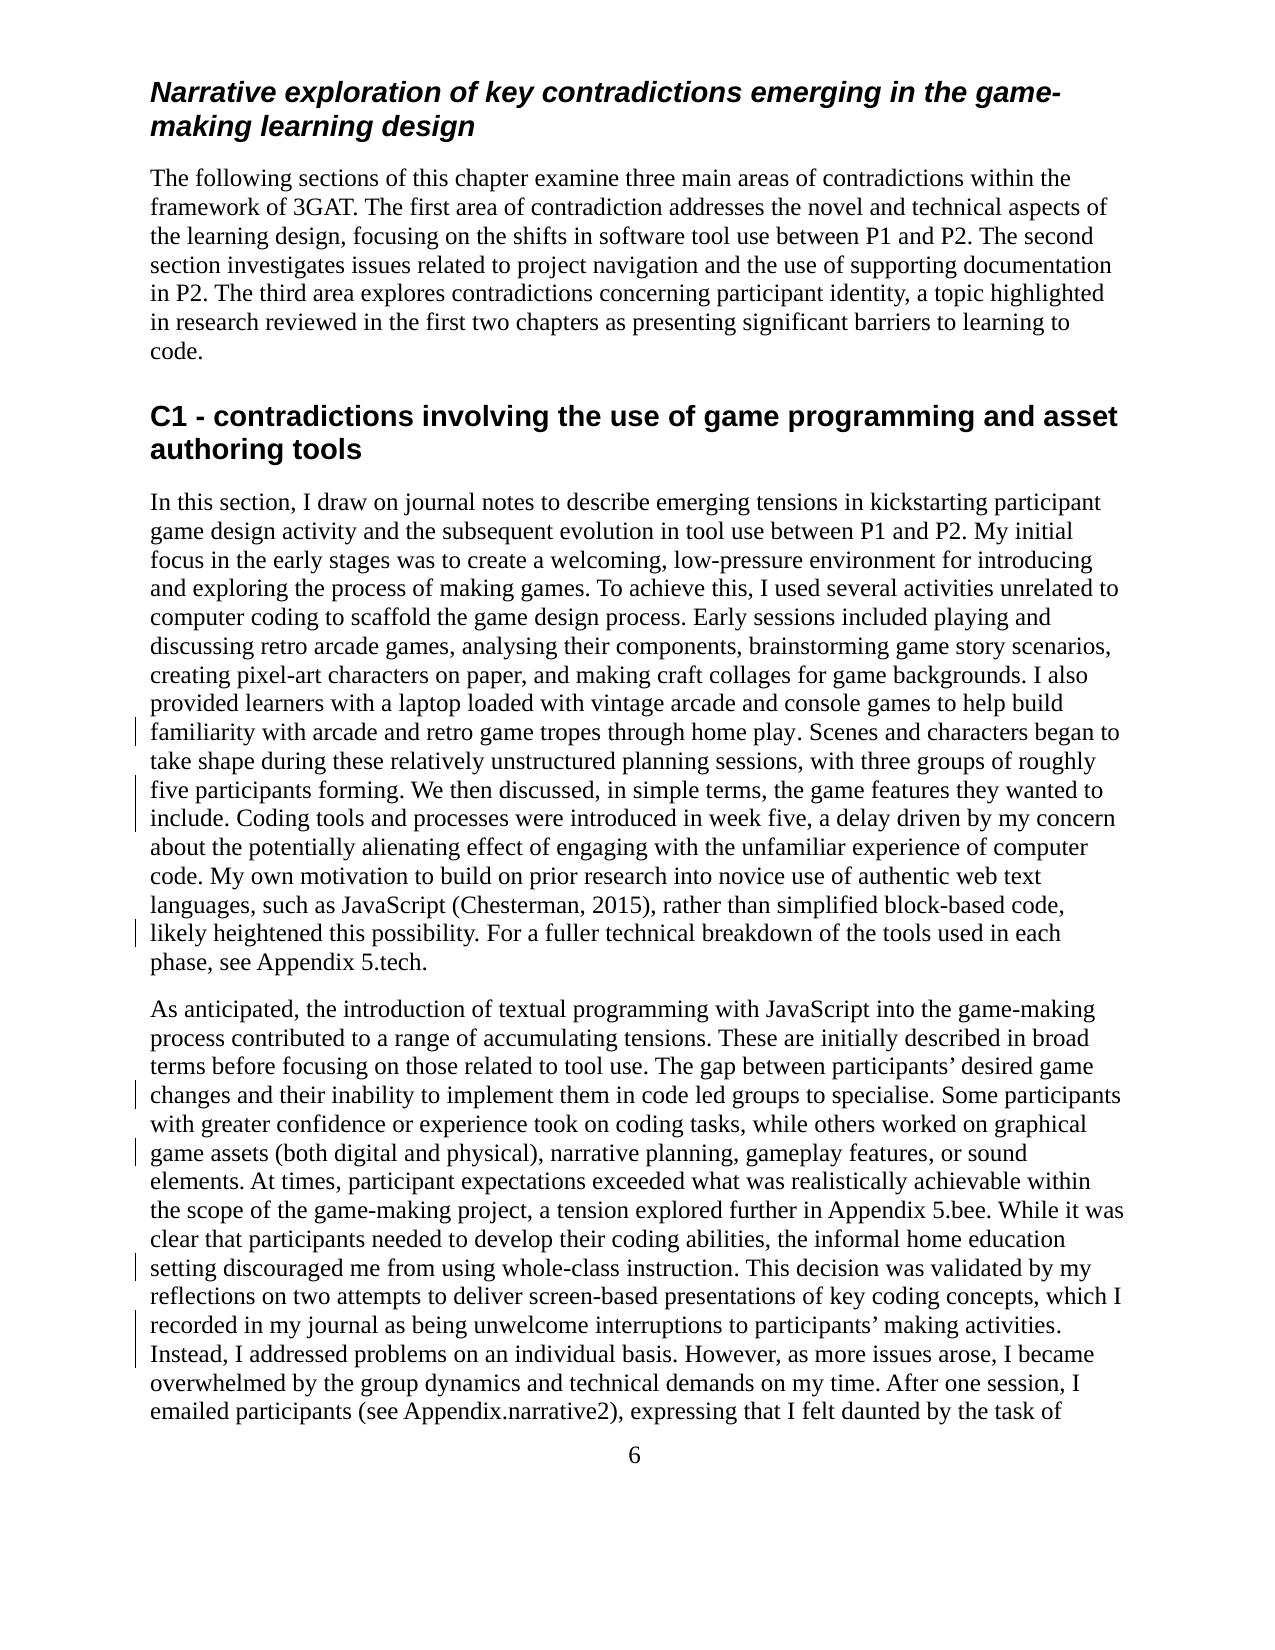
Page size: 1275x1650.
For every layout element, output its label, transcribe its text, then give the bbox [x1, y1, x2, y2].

text As anticipated, the introduction of textual programming with JavaScript into the game-making process contributed to a range of accumulating tensions. These are initially described in broad terms before focusing on those related to tool use. The gap between participants’ desired game changes and their inability to implement them in code led groups to specialise. Some participants with greater confidence or experience took on coding tasks, while others worked on graphical game assets (both digital and physical), narrative planning, gameplay features, or sound elements. At times, participant expectations exceeded what was realistically achievable within the scope of the game-making project, a tension explored further in Appendix 5.bee. While it was clear that participants needed to develop their coding abilities, the informal home education setting discouraged me from using whole-class instruction. This decision was validated by my reflections on two attempts to deliver screen-based presentations of key coding concepts, which I recorded in my journal as being unwelcome interruptions to participants’ making activities. Instead, I addressed problems on an individual basis. However, as more issues arose, I became overwhelmed by the group dynamics and technical demands on my time. After one session, I emailed participants (see Appendix.narrative2), expressing that I felt daunted by the task of [150, 994, 1125, 1425]
subtitle Narrative exploration of key contradictions emerging in the game-making learning design [150, 75, 1125, 142]
text The following sections of this chapter examine three main areas of contradictions within the framework of 3GAT. The first area of contradiction addresses the novel and technical aspects of the learning design, focusing on the shifts in software tool use between P1 and P2. The second section investigates issues related to project navigation and the use of supporting documentation in P2. The third area explores contradictions concerning participant identity, a topic highlighted in research reviewed in the first two chapters as presenting significant barriers to learning to code. [150, 163, 1125, 365]
text In this section, I draw on journal notes to describe emerging tensions in kickstarting participant game design activity and the subsequent evolution in tool use between P1 and P2. My initial focus in the early stages was to create a welcoming, low-pressure environment for introducing and exploring the process of making games. To achieve this, I used several activities unrelated to computer coding to scaffold the game design process. Early sessions included playing and discussing retro arcade games, analysing their components, brainstorming game story scenarios, creating pixel-art characters on paper, and making craft collages for game backgrounds. I also provided learners with a laptop loaded with vintage arcade and console games to help build familiarity with arcade and retro game tropes through home play. Scenes and characters began to take shape during these relatively unstructured planning sessions, with three groups of roughly five participants forming. We then discussed, in simple terms, the game features they wanted to include. Coding tools and processes were introduced in week five, a delay driven by my concern about the potentially alienating effect of engaging with the unfamiliar experience of computer code. My own motivation to build on prior research into novice use of authentic web text languages, such as JavaScript (Chesterman, 2015), rather than simplified block-based code, likely heightened this possibility. For a fuller technical breakdown of the tools used in each phase, see Appendix 5.tech. [150, 487, 1125, 976]
subtitle C1 - contradictions involving the use of game programming and asset authoring tools [150, 399, 1125, 466]
